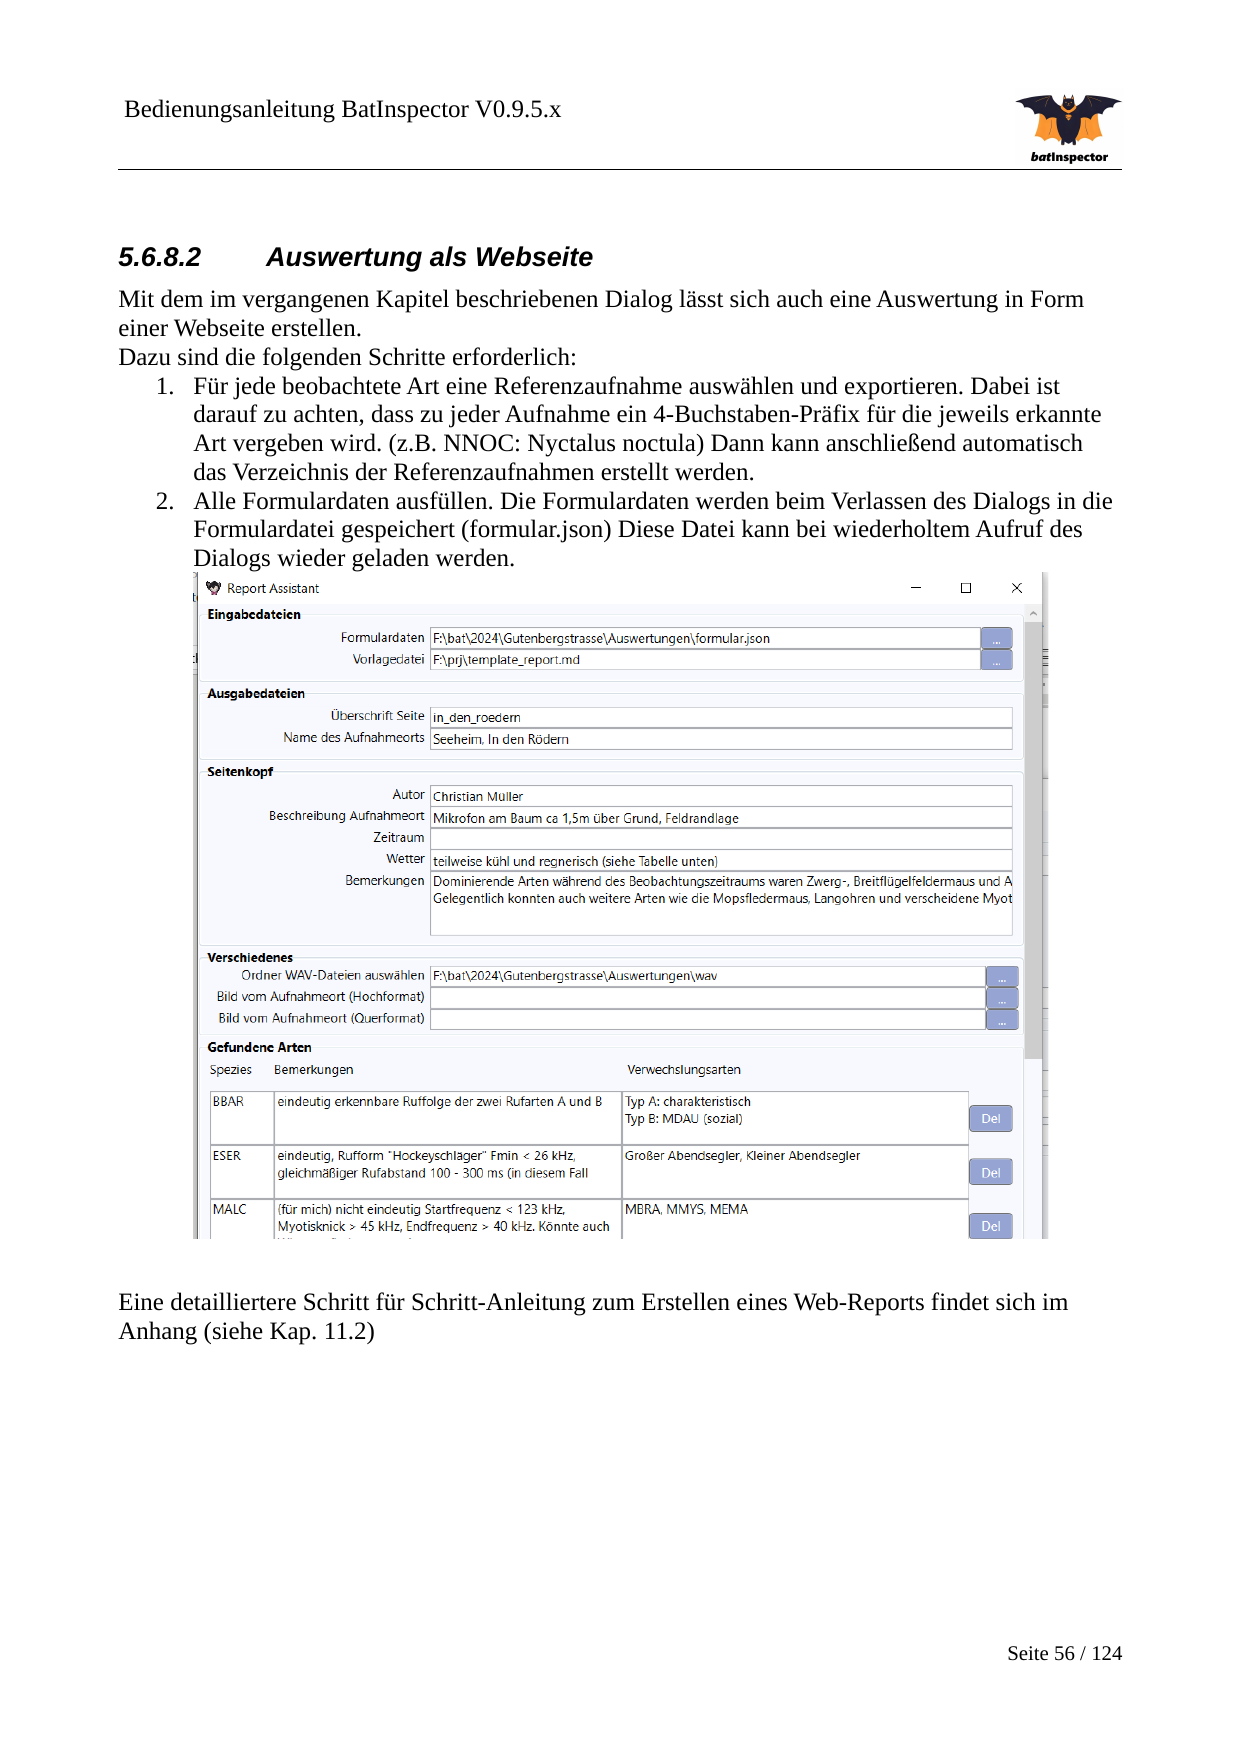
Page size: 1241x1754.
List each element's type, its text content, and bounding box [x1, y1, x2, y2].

text Eine detailliertere Schritt für Schritt-Anleitung zum Erstellen eines Web-Reports findet sich im Anhang (siehe Kap. 11.2) [118, 1287, 1122, 1345]
picture [1015, 88, 1125, 165]
list Für jede beobachtete Art eine Referenzaufnahme auswählen und exportieren. Dabei ist darauf zu achten, dass zu jeder Aufnahme ein 4-Buchstaben-Präfix für die jeweils erkannte Art vergeben wird. (z.B. NNOC: Nyctalus noctula) Dann kann anschließend automatisch das Verzeichnis der Referenzaufnahmen erstellt werden. [156, 371, 1122, 486]
subtitle Auswertung als Webseite [118, 241, 1122, 272]
text Mit dem im vergangenen Kapitel beschriebenen Dialog lässt sich auch eine Auswertung in Form einer Webseite erstellen. [118, 284, 1122, 342]
list Alle Formulardaten ausfüllen. Die Formulardaten werden beim Verlassen des Dialogs in die Formulardatei gespeichert (formular.json) Diese Datei kann bei wiederholtem Aufruf des Dialogs wieder geladen werden. [156, 486, 1122, 1258]
text Dazu sind die folgenden Schritte erforderlich: [118, 342, 1122, 371]
picture [193, 572, 1049, 1239]
